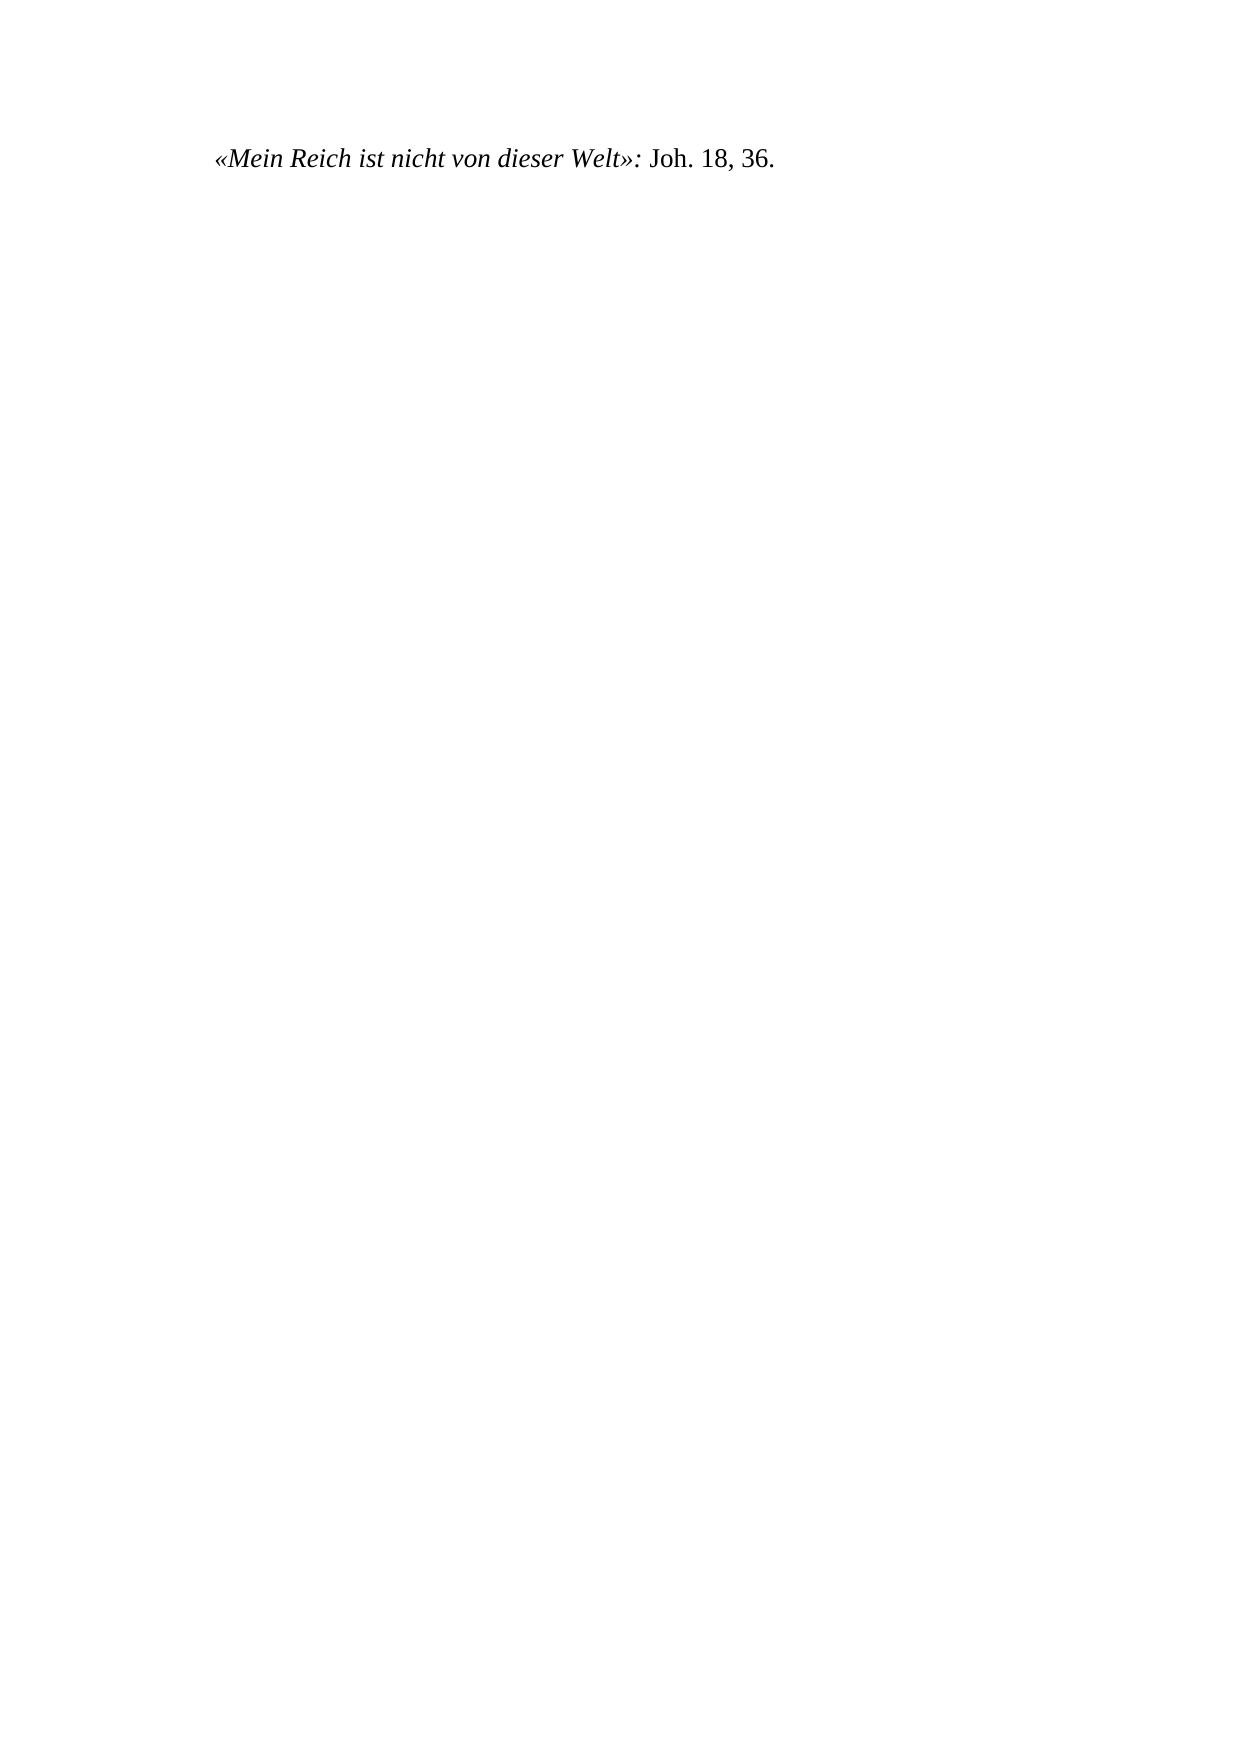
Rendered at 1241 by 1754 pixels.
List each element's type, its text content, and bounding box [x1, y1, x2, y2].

text «Mein Reich ist nicht von dieser Welt»: Joh. 18, 36. [154, 142, 1081, 173]
